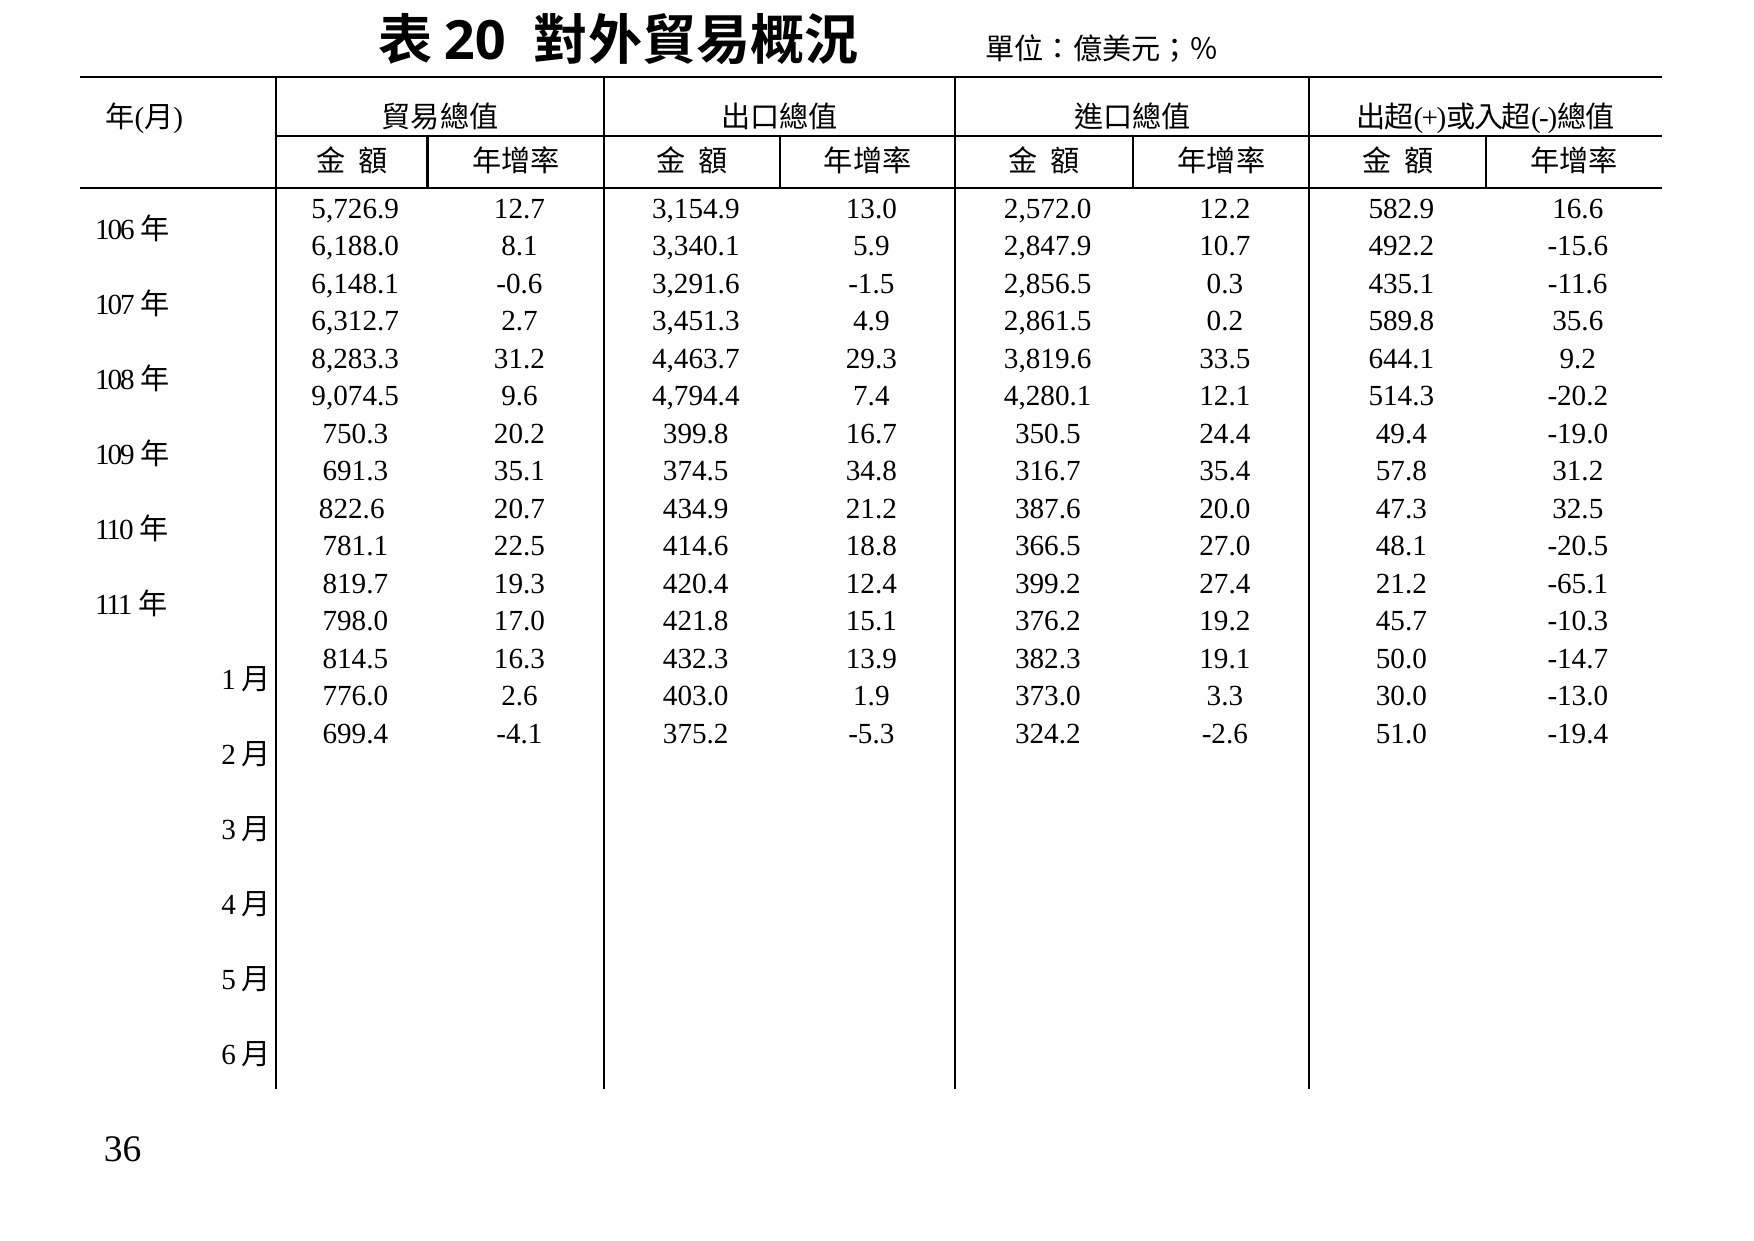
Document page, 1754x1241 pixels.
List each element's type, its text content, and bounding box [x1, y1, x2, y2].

table_cell 106年 107年 108年 109年 110年 111年 1月 2月 3月 4月 5月 6月 [80, 189, 275, 1089]
subtitle 表20 對外貿易概況 單位：億美元；％ [103, 1, 1639, 76]
table_cell 2,572.0 2,847.9 2,856.5 2,861.5 3,819.6 4,280.1 350.5 316.7 387.6 366.5 399.2 376.2 382.3 373.0 324.2 [956, 189, 1133, 1089]
table_header 進口總值 [956, 78, 1308, 135]
table_cell 3,154.9 3,340.1 3,291.6 3,451.3 4,463.7 4,794.4 399.8 374.5 434.9 414.6 420.4 421.8 432.3 403.0 375.2 [605, 189, 780, 1089]
table_cell 金 額 [956, 137, 1132, 187]
table_cell 金 額 [1310, 137, 1485, 187]
table_cell 金 額 [277, 137, 426, 187]
table_cell 年增率 [429, 137, 603, 187]
table_header 出超(+)或入超(-)總值 [1310, 78, 1662, 135]
table_cell 12.7 8.1 -0.6 2.7 31.2 9.6 20.2 35.1 20.7 22.5 19.3 17.0 16.3 2.6 -4.1 [428, 189, 603, 1089]
table_cell 年增率 [1134, 137, 1308, 187]
table_cell 年增率 [781, 137, 954, 187]
table_cell 13.0 5.9 -1.5 4.9 29.3 7.4 16.7 34.8 21.2 18.8 12.4 15.1 13.9 1.9 -5.3 [780, 189, 954, 1089]
table_header 貿易總值 [277, 78, 603, 135]
table_cell 12.2 10.7 0.3 0.2 33.5 12.1 24.4 35.4 20.0 27.0 27.4 19.2 19.1 3.3 -2.6 [1133, 189, 1308, 1089]
table_cell [80, 135, 275, 187]
table_cell 16.6 -15.6 -11.6 35.6 9.2 -20.2 -19.0 31.2 32.5 -20.5 -65.1 -10.3 -14.7 -13.0 -19.4 [1486, 189, 1662, 1089]
table_header 年(月) [80, 78, 275, 135]
table_cell 年增率 [1487, 137, 1662, 187]
table_cell 金 額 [605, 137, 779, 187]
table_cell 582.9 492.2 435.1 589.8 644.1 514.3 49.4 57.8 47.3 48.1 21.2 45.7 50.0 30.0 51.0 [1310, 189, 1486, 1089]
table_header 出口總值 [605, 78, 954, 135]
table_cell 5,726.9 6,188.0 6,148.1 6,312.7 8,283.3 9,074.5 750.3 691.3 822.6 781.1 819.7 798.0 814.5 776.0 699.4 [277, 189, 427, 1089]
